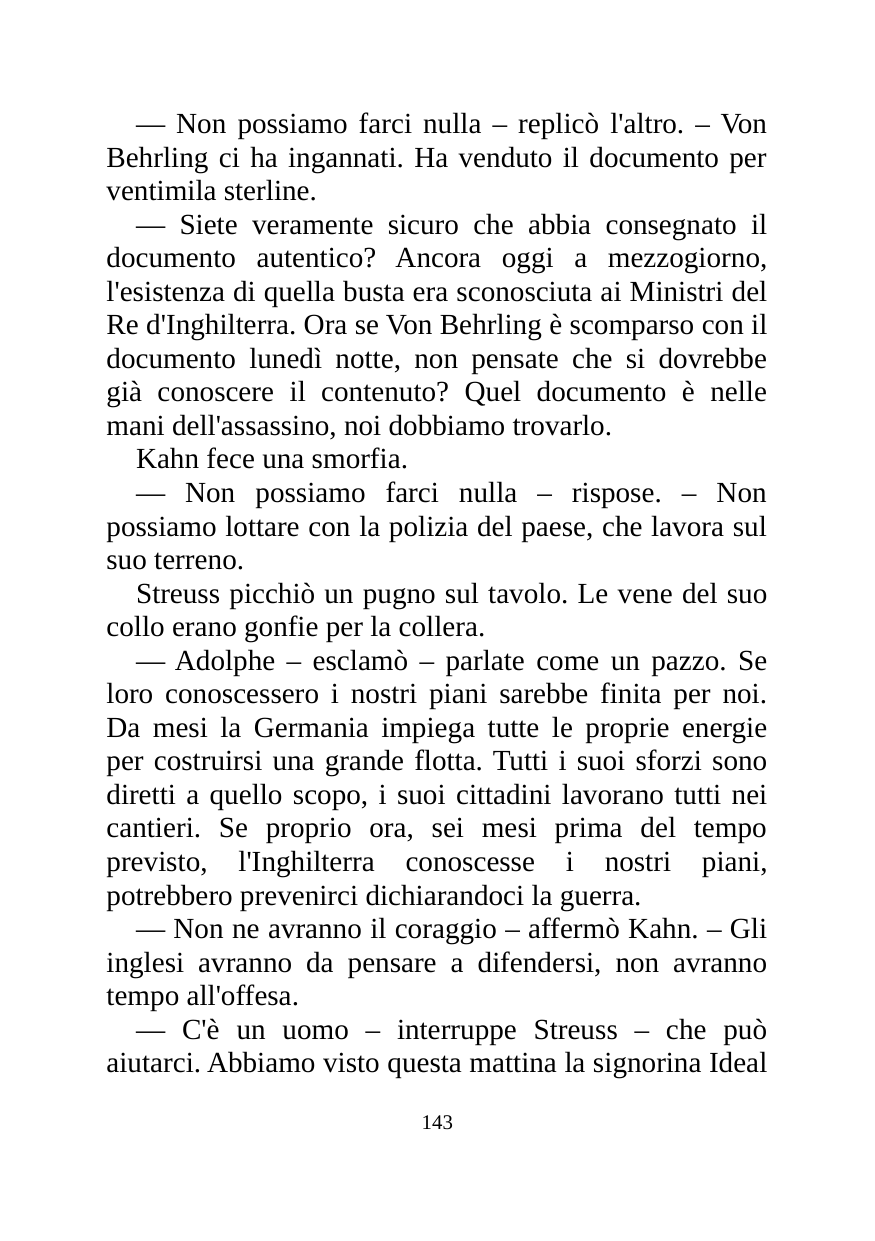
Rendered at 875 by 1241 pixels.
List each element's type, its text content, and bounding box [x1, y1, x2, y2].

text — C'è un uomo – interruppe Streuss – che può aiutarci. Abbiamo visto questa mattina la signorina Ideal [106, 1012, 768, 1079]
text — Siete veramente sicuro che abbia consegnato il documento autentico? Ancora oggi a mezzogiorno, l'esistenza di quella busta era sconosciuta ai Ministri del Re d'Inghilterra. Ora se Von Behrling è scomparso con il documento lunedì notte, non pensate che si dovrebbe già conoscere il contenuto? Quel documento è nelle mani dell'assassino, noi dobbiamo trovarlo. [106, 207, 768, 442]
text Kahn fece una smorfia. [106, 442, 768, 475]
text — Non ne avranno il coraggio – affermò Kahn. – Gli inglesi avranno da pensare a difendersi, non avranno tempo all'offesa. [106, 911, 768, 1012]
text Streuss picchiò un pugno sul tavolo. Le vene del suo collo erano gonfie per la collera. [106, 576, 768, 643]
text — Adolphe – esclamò – parlate come un pazzo. Se loro conoscessero i nostri piani sarebbe finita per noi. Da mesi la Germania impiega tutte le proprie energie per costruirsi una grande flotta. Tutti i suoi sforzi sono diretti a quello scopo, i suoi cittadini lavorano tutti nei cantieri. Se proprio ora, sei mesi prima del tempo previsto, l'Inghilterra conoscesse i nostri piani, potrebbero prevenirci dichiarandoci la guerra. [106, 643, 768, 911]
text — Non possiamo farci nulla – replicò l'altro. – Von Behrling ci ha ingannati. Ha venduto il documento per ventimila sterline. [106, 106, 768, 207]
text — Non possiamo farci nulla – rispose. – Non possiamo lottare con la polizia del paese, che lavora sul suo terreno. [106, 475, 768, 576]
